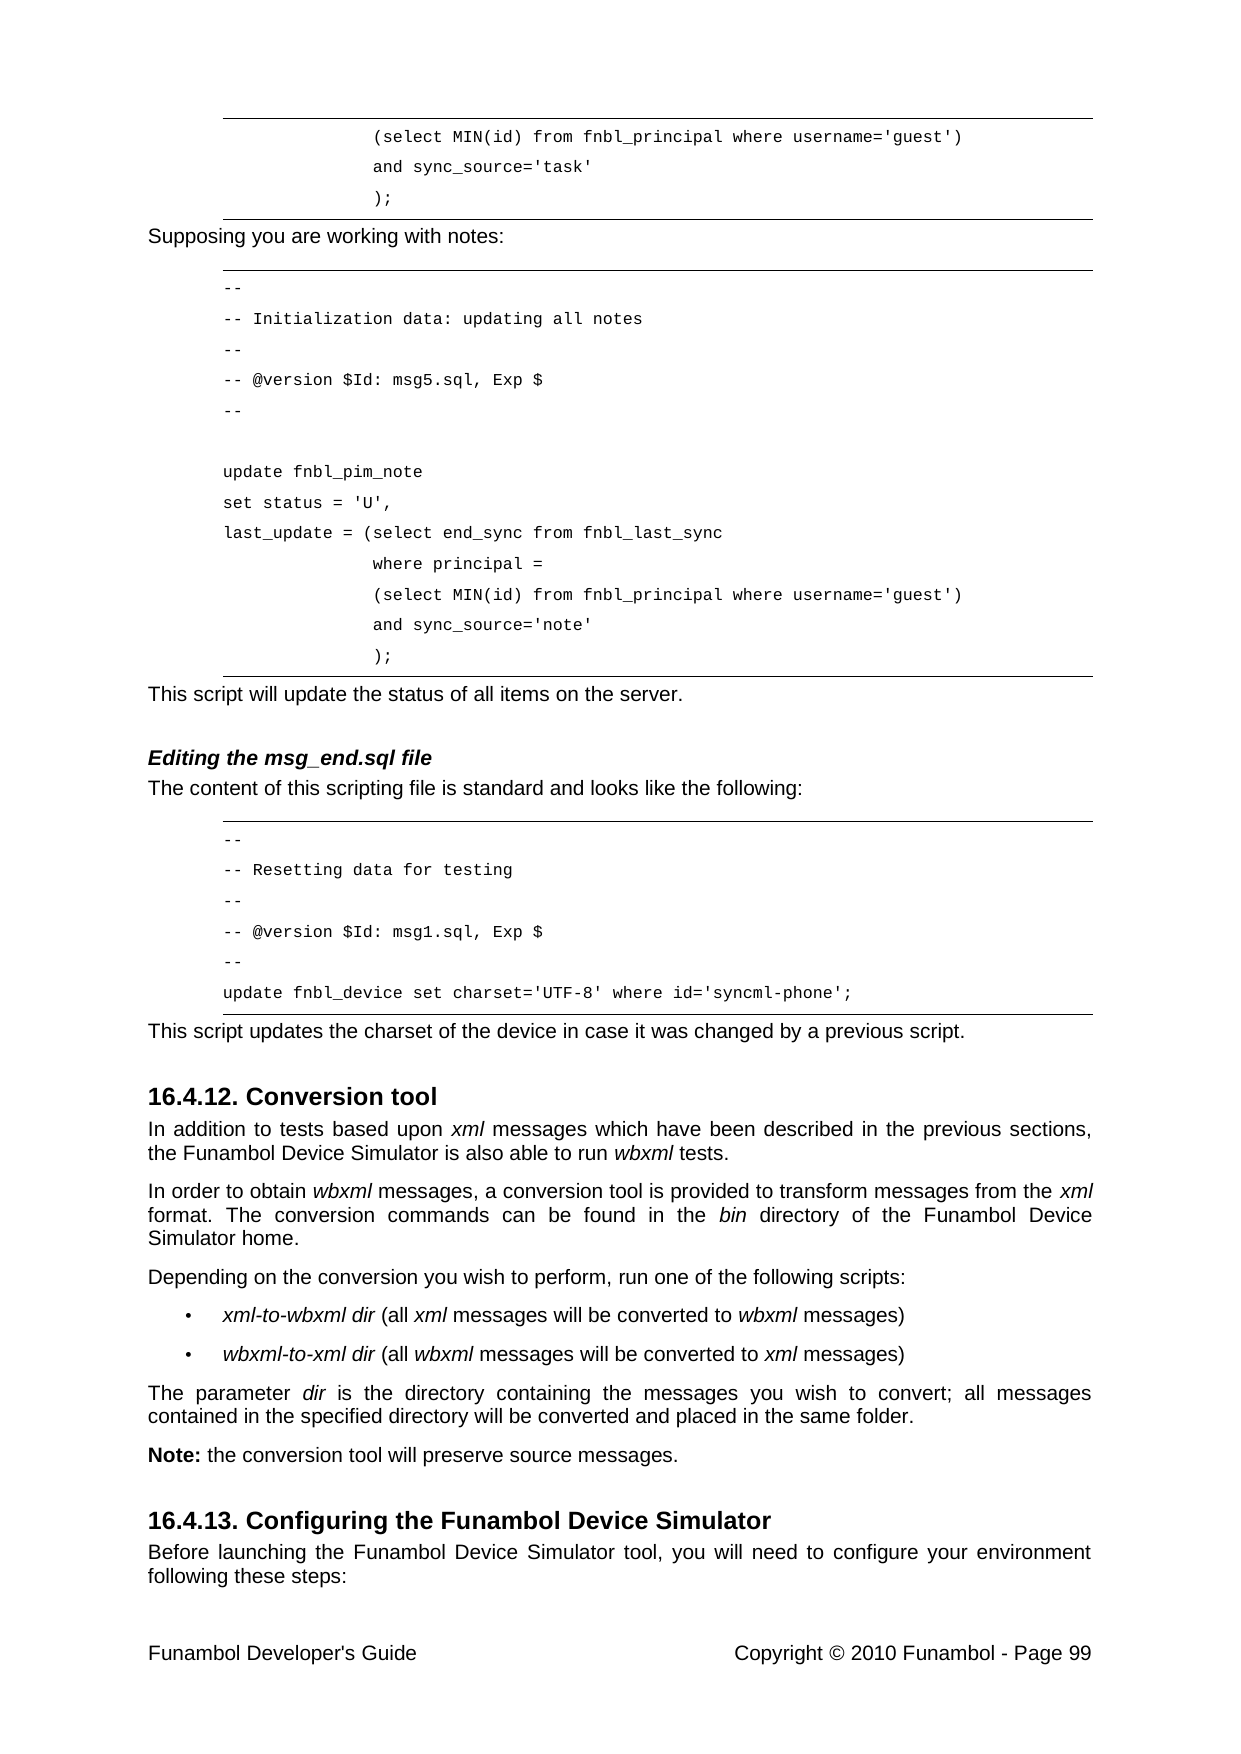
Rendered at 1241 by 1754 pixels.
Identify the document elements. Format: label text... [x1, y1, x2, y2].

text and sync_source='task' [223, 149, 1093, 178]
text where principal = [223, 545, 1093, 574]
text In order to obtain wbxml messages, a conversion tool is provided to transform messages from the xml format. The conversion commands can be found in the bin directory of the Funambol Device Simulator home. [148, 1180, 1093, 1250]
subtitle Editing the msg_end.sql file [148, 746, 1093, 770]
text -- [223, 331, 1093, 360]
list xml-to-wbxml dir (all xml messages will be converted to wbxml messages) [185, 1304, 1093, 1327]
text -- [223, 943, 1093, 973]
text last_update = (select end_sync from fnbl_last_sync [223, 514, 1093, 544]
text ); [223, 637, 1093, 676]
text -- Resetting data for testing [223, 852, 1093, 881]
list wbxml-to-xml dir (all wbxml messages will be converted to xml messages) [185, 1342, 1093, 1366]
subtitle Conversion tool [148, 1083, 1093, 1111]
text The parameter dir is the directory containing the messages you wish to convert; all messages contained in the specified directory will be converted and placed in the same folder. [148, 1381, 1093, 1428]
text In addition to tests based upon xml messages which have been described in the previous sections, the Funambol Device Simulator is also able to run wbxml tests. [148, 1118, 1093, 1165]
text -- [223, 822, 1093, 850]
text Depending on the conversion you wish to perform, run one of the following scripts: [148, 1265, 1093, 1289]
text (select MIN(id) from fnbl_principal where username='guest') [223, 119, 1093, 147]
text -- [223, 271, 1093, 299]
text Supposing you are working with notes: [148, 225, 1093, 248]
text -- [223, 882, 1093, 911]
text -- [223, 392, 1093, 421]
text ); [223, 179, 1093, 219]
text -- @version $Id: msg1.sql, Exp $ [223, 913, 1093, 942]
text set status = 'U', [223, 484, 1093, 513]
text This script updates the charset of the device in case it was changed by a previous script. [148, 1020, 1093, 1043]
text Before launching the Funambol Device Simulator tool, you will need to configure your environment following these steps: [148, 1541, 1093, 1588]
text (select MIN(id) from fnbl_principal where username='guest') [223, 576, 1093, 605]
text update fnbl_device set charset='UTF-8' where id='syncml-phone'; [223, 974, 1093, 1014]
text Note: the conversion tool will preserve source messages. [148, 1443, 1093, 1467]
text -- @version $Id: msg5.sql, Exp $ [223, 361, 1093, 391]
text -- Initialization data: updating all notes [223, 300, 1093, 329]
subtitle Configuring the Funambol Device Simulator [148, 1507, 1093, 1534]
text This script will update the status of all items on the server. [148, 683, 1093, 706]
text The content of this scripting file is standard and looks like the following: [148, 776, 1093, 800]
text update fnbl_pim_note [223, 453, 1093, 482]
text and sync_source='note' [223, 606, 1093, 636]
